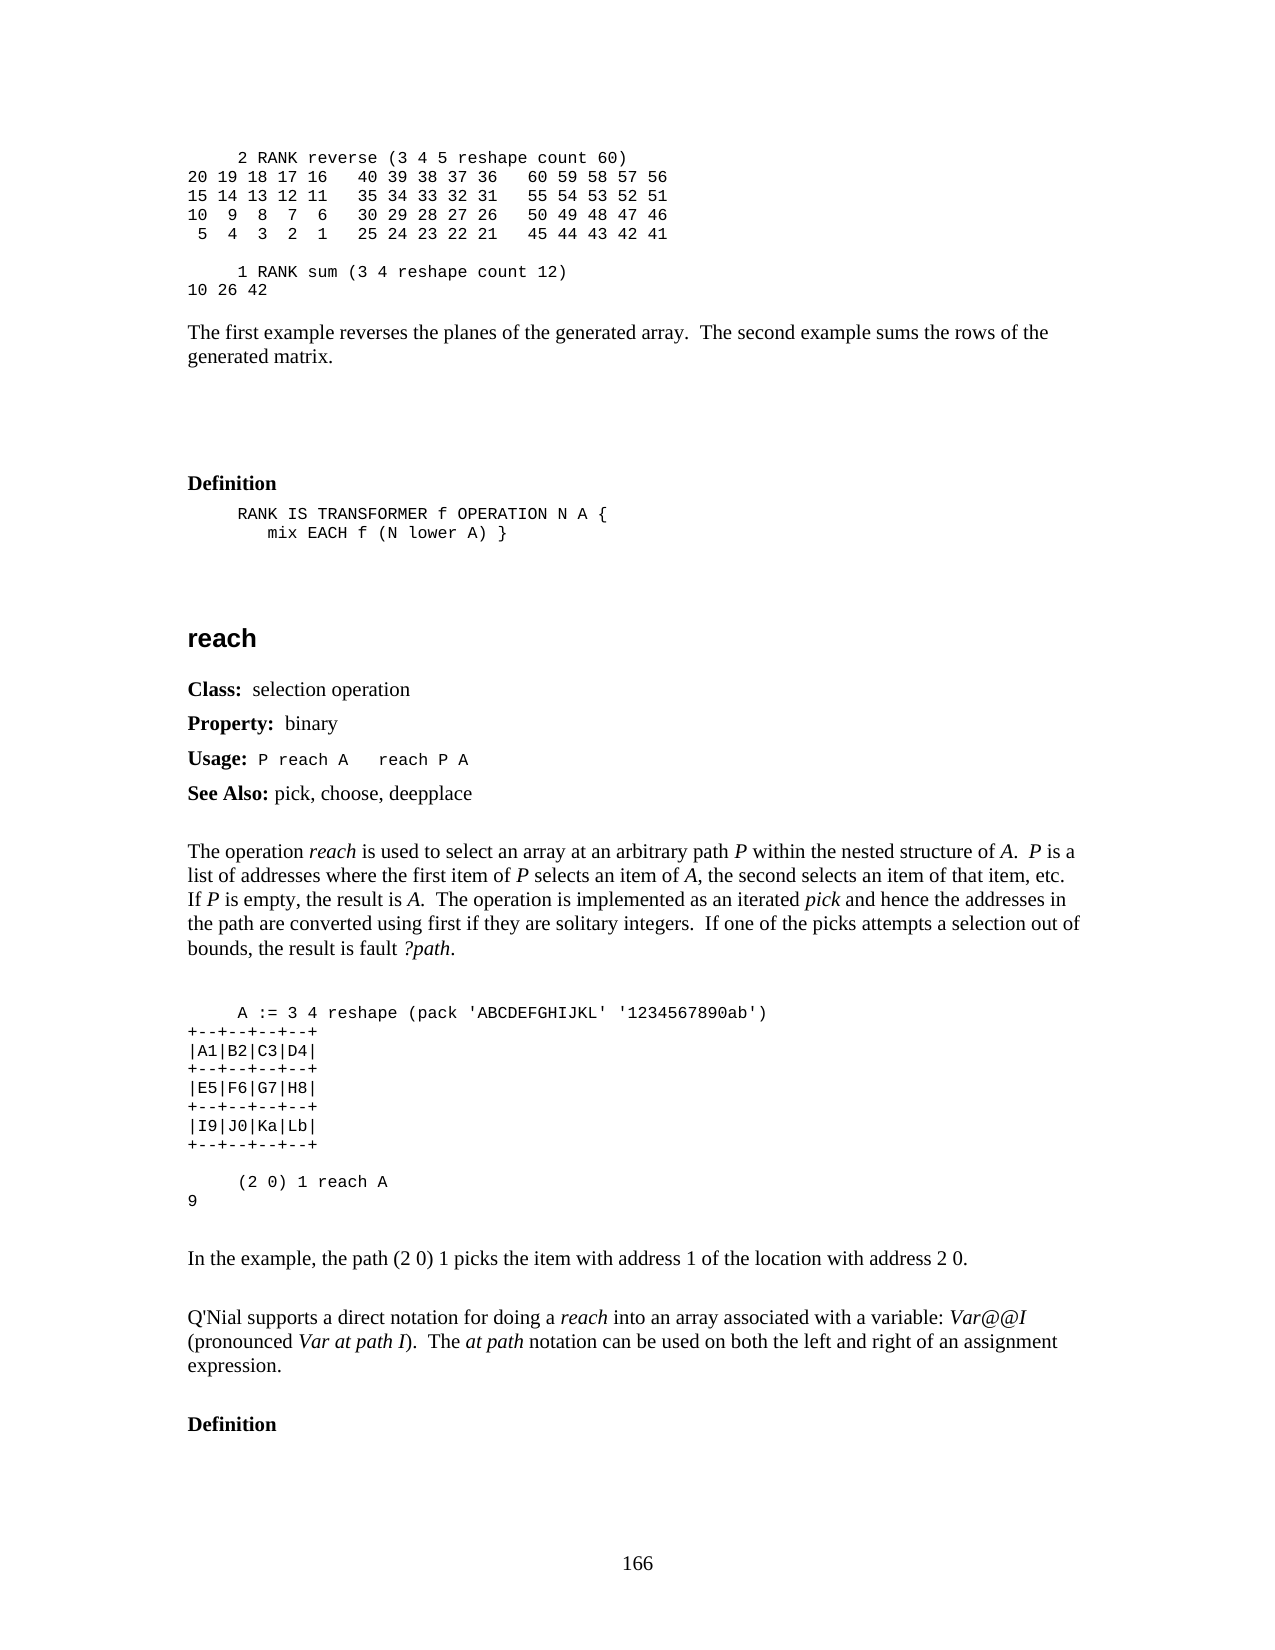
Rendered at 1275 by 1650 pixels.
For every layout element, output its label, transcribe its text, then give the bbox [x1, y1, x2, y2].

text reach [187, 623, 1087, 653]
text Definition [187, 471, 1087, 495]
text Class: selection operation [187, 677, 1087, 701]
text In the example, the path (2 0) 1 picks the item with address 1 of the location with address 2 0. [187, 1246, 1087, 1294]
text RANK IS TRANSFORMER f OPERATION N A { mix EACH f (N lower A) } [187, 506, 1087, 543]
text Q'Nial supports a direct notation for doing a reach into an array associated with a variable: Var@@I (pronounced Var at path I). The at path notation can be used on both the left and right of an assignment expression. [187, 1305, 1087, 1401]
text Usage: P reach A reach P A [187, 746, 1087, 770]
text The operation reach is used to select an array at an arbitrary path P within the nested structure of A. P is a list of addresses where the first item of P selects an item of A, the second selects an item of that item, etc. If P is empty, the result is A. The operation is implemented as an iterated pick and hence the addresses in the path are converted using first if they are solitary integers. If one of the picks attempts a selection out of bounds, the result is fault ?path. [187, 839, 1087, 959]
text 2 RANK reverse (3 4 5 reshape count 60) 20 19 18 17 16 40 39 38 37 36 60 59 58 57 56 15 14 13 12 11 35 34 33 32 31 55 54 53 52 51 10 9 8 7 6 30 29 28 27 26 50 49 48 47 46 5 4 3 2 1 25 24 23 22 21 45 44 43 42 41 1 RANK sum (3 4 reshape count 12) 10 26 42 The first example reverses the planes of the generated array. The second example sums the rows of the generated matrix. [187, 150, 1087, 392]
text Definition [187, 1411, 1087, 1436]
text Property: binary [187, 711, 1087, 735]
text See Also: pick, choose, deepplace [187, 781, 1087, 829]
text A := 3 4 reshape (pack 'ABCDEFGHIJKL' '1234567890ab') +--+--+--+--+ |A1|B2|C3|D4| +--+--+--+--+ |E5|F6|G7|H8| +--+--+--+--+ |I9|J0|Ka|Lb| +--+--+--+--+ (2 0) 1 reach A 9 [187, 1004, 1087, 1236]
